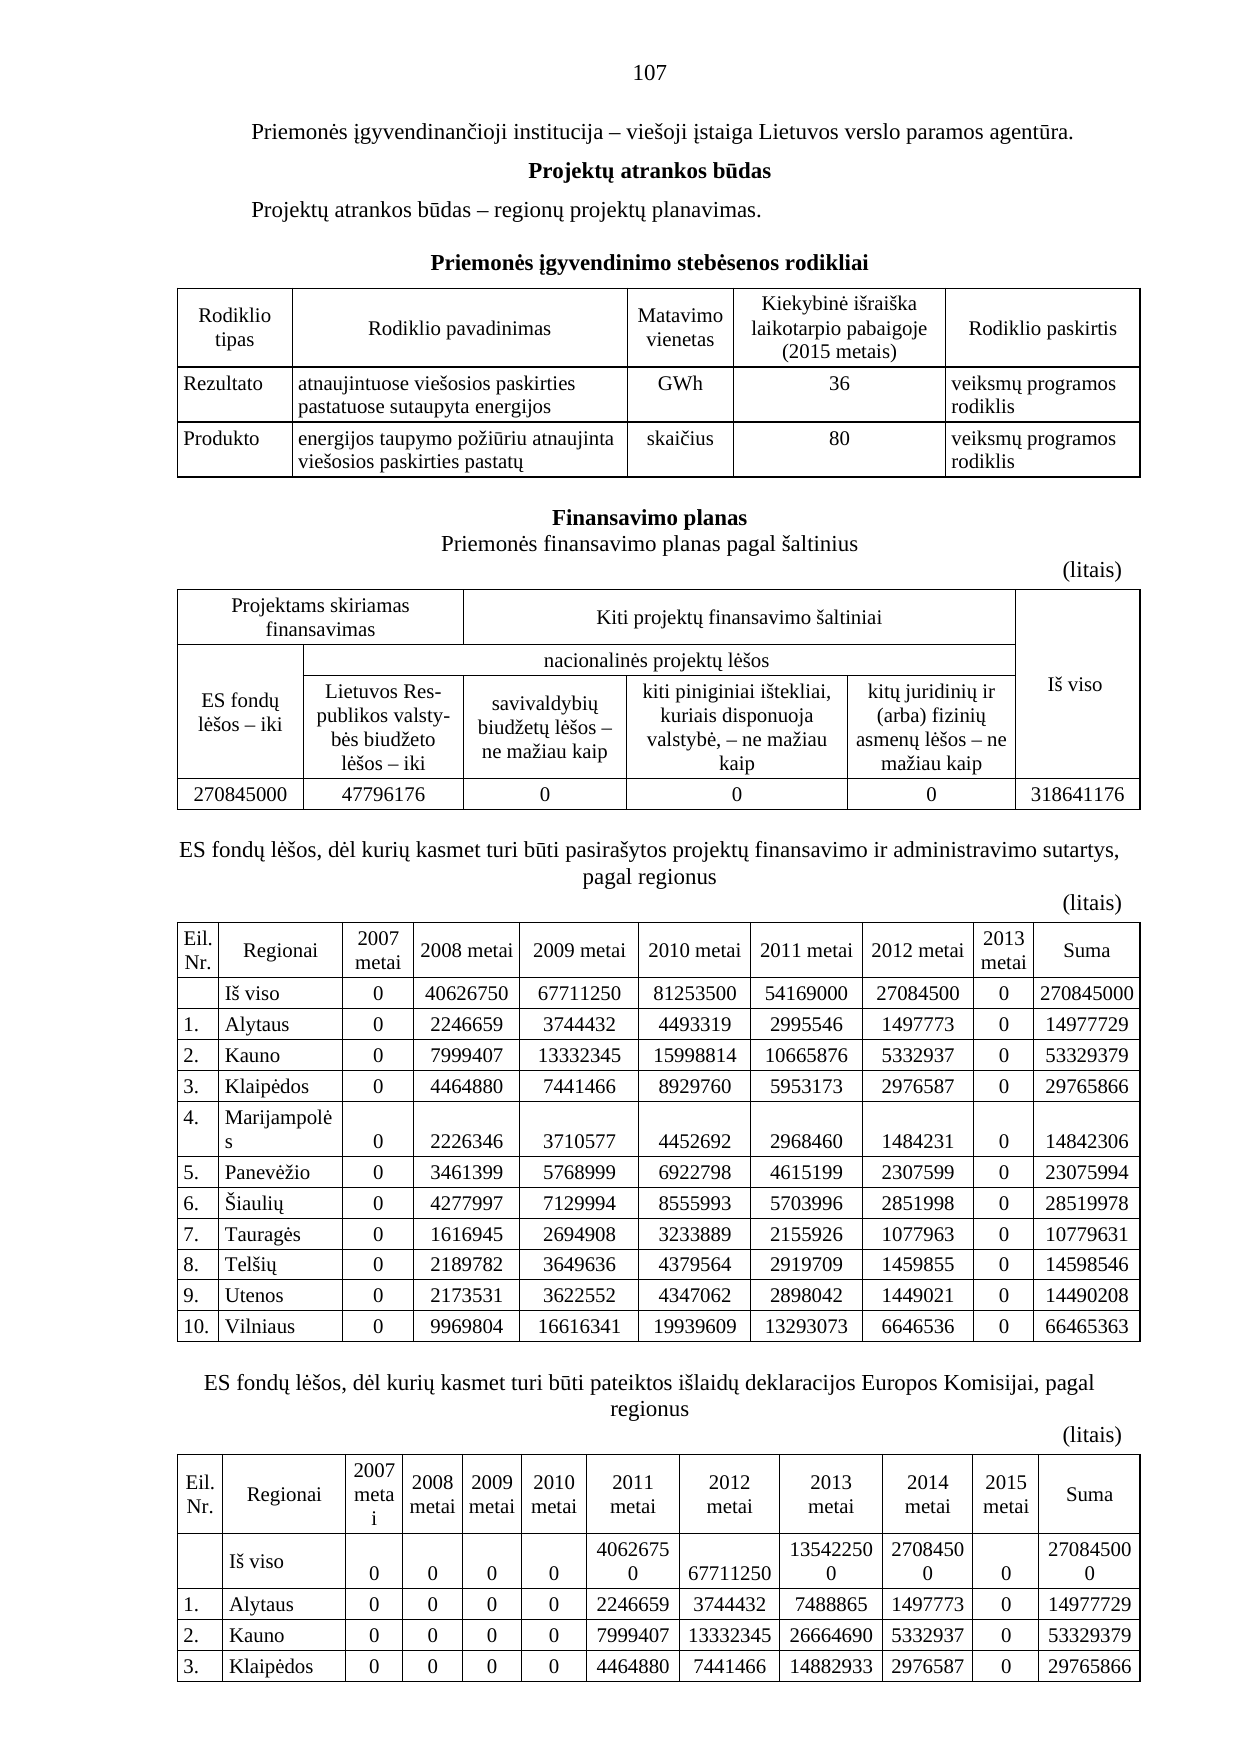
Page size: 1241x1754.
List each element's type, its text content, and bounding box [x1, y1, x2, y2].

table_cell Vilniaus [219, 1311, 342, 1341]
table_cell 14977729 [1034, 1009, 1139, 1039]
table_cell 2246659 [587, 1589, 679, 1619]
table_cell 6922798 [639, 1157, 750, 1187]
text ES fondų lėšos, dėl kurių kasmet turi būti pateiktos išlaidų deklaracijos Europos Komisijai, pagal regionus [177, 1369, 1122, 1421]
table_cell 1077963 [863, 1219, 973, 1248]
table_cell 270845000 [1034, 978, 1139, 1008]
table_cell 2995546 [751, 1009, 862, 1039]
table_cell 4379564 [639, 1250, 750, 1279]
table_cell 1. [178, 1589, 222, 1619]
table_cell Iš viso [219, 978, 342, 1008]
table_header Kiekybinė išraiška laikotarpio pabaigoje (2015 metais) [734, 289, 945, 366]
table_cell 0 [522, 1620, 586, 1650]
table_header Iš viso [1016, 590, 1139, 778]
table_cell 36 [734, 368, 945, 421]
table_header 2008 metai [403, 1455, 462, 1533]
table_header 2012 metai [680, 1455, 779, 1533]
table_cell energijos taupymo požiūriu atnaujinta viešosios paskirties pastatų [293, 423, 627, 476]
table_cell 19939609 [639, 1311, 750, 1341]
table_cell 1497773 [883, 1589, 972, 1619]
table_cell 9. [178, 1280, 218, 1310]
table_cell Utenos [219, 1280, 342, 1310]
table_cell 7129994 [520, 1188, 638, 1217]
table_header Regionai [223, 1455, 345, 1533]
table_cell 2919709 [751, 1250, 862, 1279]
table_cell 270845000 [178, 779, 303, 809]
table_cell kitų juridinių ir (arba) fizinių asmenų lėšos – ne mažiau kaip [848, 676, 1015, 778]
table_cell 0 [343, 1219, 413, 1248]
table_header 2015 metai [973, 1455, 1038, 1533]
table_cell 0 [343, 1071, 413, 1101]
table_cell 53329379 [1039, 1620, 1139, 1650]
table_cell 4347062 [639, 1280, 750, 1310]
table_cell 15998814 [639, 1040, 750, 1070]
table_cell Produkto [178, 423, 292, 476]
table_cell 135422500 [780, 1534, 882, 1588]
text Projektų atrankos būdas – regionų projektų planavimas. [177, 196, 1122, 222]
table_cell Kauno [219, 1040, 342, 1070]
table_cell 0 [346, 1620, 402, 1650]
table_cell 7441466 [680, 1651, 779, 1681]
table_cell 0 [974, 978, 1033, 1008]
table_cell 2898042 [751, 1280, 862, 1310]
text (litais) [177, 1421, 1122, 1448]
table_cell 7. [178, 1219, 218, 1248]
table_header Eil. Nr. [178, 923, 218, 977]
table_cell 2246659 [414, 1009, 519, 1039]
table_cell 0 [403, 1620, 462, 1650]
table_cell 10665876 [751, 1040, 862, 1070]
table_header 2011 metai [587, 1455, 679, 1533]
table_cell 8555993 [639, 1188, 750, 1217]
table_cell 0 [974, 1009, 1033, 1039]
table_cell 0 [973, 1589, 1038, 1619]
table_cell 1616945 [414, 1219, 519, 1248]
table_cell 13332345 [680, 1620, 779, 1650]
table_cell 29765866 [1039, 1651, 1139, 1681]
table_cell 0 [343, 1157, 413, 1187]
table_cell 0 [974, 1071, 1033, 1101]
table_cell 0 [974, 1102, 1033, 1156]
table_cell 10779631 [1034, 1219, 1139, 1248]
table_cell 0 [343, 978, 413, 1008]
text Priemonės įgyvendinimo stebėsenos rodikliai [177, 248, 1122, 275]
table_cell 0 [403, 1534, 462, 1588]
table_cell 4464880 [414, 1071, 519, 1101]
table_cell 9969804 [414, 1311, 519, 1341]
table_cell 27084500 [863, 978, 973, 1008]
table_cell 0 [973, 1651, 1038, 1681]
table_cell 6646536 [863, 1311, 973, 1341]
table_cell 3649636 [520, 1250, 638, 1279]
table_cell 80 [734, 423, 945, 476]
text Priemonės įgyvendinančioji institucija – viešoji įstaiga Lietuvos verslo paramos agentūra. [177, 118, 1122, 144]
table_cell Kauno [223, 1620, 345, 1650]
table_cell 0 [464, 779, 626, 809]
table_header Matavimo vienetas [628, 289, 733, 366]
table_cell 2155926 [751, 1219, 862, 1248]
table_cell 270845000 [1039, 1534, 1139, 1588]
table_cell veiksmų programos rodiklis [946, 423, 1139, 476]
table_cell 7999407 [587, 1620, 679, 1650]
table_cell 14977729 [1039, 1589, 1139, 1619]
table_header 2010 metai [639, 923, 750, 977]
table_cell savivaldybių biudžetų lėšos – ne mažiau kaip [464, 676, 626, 778]
table_cell 3744432 [680, 1589, 779, 1619]
table_cell 14490208 [1034, 1280, 1139, 1310]
table_cell 5953173 [751, 1071, 862, 1101]
table_header Suma [1034, 923, 1139, 977]
table_cell 2307599 [863, 1157, 973, 1187]
table_cell 0 [343, 1009, 413, 1039]
table_cell 7441466 [520, 1071, 638, 1101]
text (litais) [177, 557, 1122, 583]
table_cell 7488865 [780, 1589, 882, 1619]
table_cell Alytaus [219, 1009, 342, 1039]
table_cell 4452692 [639, 1102, 750, 1156]
table_cell 8. [178, 1250, 218, 1279]
table_cell Tauragės [219, 1219, 342, 1248]
table_cell 2851998 [863, 1188, 973, 1217]
table_cell 7999407 [414, 1040, 519, 1070]
table_cell 0 [522, 1534, 586, 1588]
table_cell 4. [178, 1102, 218, 1156]
table_cell 0 [974, 1040, 1033, 1070]
table_cell Klaipėdos [223, 1651, 345, 1681]
table_header 2007 metai [343, 923, 413, 977]
table_cell Rezultato [178, 368, 292, 421]
table_header 2008 metai [414, 923, 519, 977]
table_cell 0 [346, 1651, 402, 1681]
table_cell 3. [178, 1651, 222, 1681]
table_cell 13293073 [751, 1311, 862, 1341]
table_cell veiksmų programos rodiklis [946, 368, 1139, 421]
table_cell Klaipėdos [219, 1071, 342, 1101]
table_header 2013 metai [780, 1455, 882, 1533]
table_header Kiti projektų finansavimo šaltiniai [464, 590, 1015, 644]
table_cell 5. [178, 1157, 218, 1187]
table_cell 5703996 [751, 1188, 862, 1217]
table_cell 0 [463, 1620, 521, 1650]
table_cell 1. [178, 1009, 218, 1039]
table_cell 2. [178, 1040, 218, 1070]
table_cell 0 [974, 1280, 1033, 1310]
table_cell nacionalinės projektų lėšos [304, 645, 1015, 675]
table_cell 40626750 [587, 1534, 679, 1588]
table_header Eil. Nr. [178, 1455, 222, 1533]
table_cell 0 [974, 1250, 1033, 1279]
table_cell 0 [974, 1219, 1033, 1248]
table_cell 40626750 [414, 978, 519, 1008]
table_cell 14598546 [1034, 1250, 1139, 1279]
table_cell Šiaulių [219, 1188, 342, 1217]
table_cell 0 [463, 1651, 521, 1681]
table_cell 0 [974, 1157, 1033, 1187]
table_cell 0 [974, 1188, 1033, 1217]
table_cell 2. [178, 1620, 222, 1650]
table_cell Marijampolės [219, 1102, 342, 1156]
table_cell 0 [403, 1651, 462, 1681]
table_cell 5332937 [883, 1620, 972, 1650]
table_header 2012 metai [863, 923, 973, 977]
table_cell Iš viso [223, 1534, 345, 1588]
table_cell 2976587 [863, 1071, 973, 1101]
table_cell 0 [343, 1102, 413, 1156]
table_cell 318641176 [1016, 779, 1139, 809]
table_cell 28519978 [1034, 1188, 1139, 1217]
table_cell 14882933 [780, 1651, 882, 1681]
table_cell 27084500 [883, 1534, 972, 1588]
table_cell 53329379 [1034, 1040, 1139, 1070]
table_cell 81253500 [639, 978, 750, 1008]
table_cell 13332345 [520, 1040, 638, 1070]
table_header 2013 metai [974, 923, 1033, 977]
table_cell 4615199 [751, 1157, 862, 1187]
table_cell [178, 978, 218, 1008]
table_cell 3. [178, 1071, 218, 1101]
table_header 2014 metai [883, 1455, 972, 1533]
table_cell 0 [974, 1311, 1033, 1341]
table_cell 4493319 [639, 1009, 750, 1039]
table_cell 23075994 [1034, 1157, 1139, 1187]
table_header Rodiklio paskirtis [946, 289, 1139, 366]
table_cell 3744432 [520, 1009, 638, 1039]
table_cell 0 [522, 1651, 586, 1681]
table_cell atnaujintuose viešosios paskirties pastatuose sutaupyta energijos [293, 368, 627, 421]
table_cell 0 [403, 1589, 462, 1619]
table_cell 3461399 [414, 1157, 519, 1187]
text ES fondų lėšos, dėl kurių kasmet turi būti pasirašytos projektų finansavimo ir administravimo sutartys, pagal regionus [177, 837, 1122, 889]
table_cell 16616341 [520, 1311, 638, 1341]
table_cell 2226346 [414, 1102, 519, 1156]
table_cell 29765866 [1034, 1071, 1139, 1101]
text Finansavimo planas [177, 504, 1122, 530]
table_cell 3233889 [639, 1219, 750, 1248]
table_cell 0 [346, 1589, 402, 1619]
table_cell Lietuvos Res­publikos valsty­bės biudžeto lėšos – iki [304, 676, 463, 778]
table_cell 1497773 [863, 1009, 973, 1039]
table_cell 0 [346, 1534, 402, 1588]
table_cell Panevėžio [219, 1157, 342, 1187]
table_cell 0 [343, 1040, 413, 1070]
table_cell 2694908 [520, 1219, 638, 1248]
table_cell 0 [848, 779, 1015, 809]
table_cell 14842306 [1034, 1102, 1139, 1156]
table_cell 2173531 [414, 1280, 519, 1310]
table_cell 67711250 [520, 978, 638, 1008]
table_cell 10. [178, 1311, 218, 1341]
text Priemonės finansavimo planas pagal šaltinius [177, 530, 1122, 557]
table_cell Telšių [219, 1250, 342, 1279]
table_cell 54169000 [751, 978, 862, 1008]
table_cell 0 [463, 1534, 521, 1588]
table_header Suma [1039, 1455, 1139, 1533]
table_cell 4277997 [414, 1188, 519, 1217]
table_cell 2189782 [414, 1250, 519, 1279]
table_cell kiti piniginiai ištekliai, kuriais disponuoja valstybė, – ne mažiau kaip [627, 676, 847, 778]
table_cell 5332937 [863, 1040, 973, 1070]
table_cell 0 [343, 1280, 413, 1310]
table_cell 67711250 [680, 1534, 779, 1588]
table_cell 0 [522, 1589, 586, 1619]
table_header 2011 metai [751, 923, 862, 977]
table_cell GWh [628, 368, 733, 421]
table_header 2010 metai [522, 1455, 586, 1533]
table_cell 5768999 [520, 1157, 638, 1187]
table_cell 1459855 [863, 1250, 973, 1279]
table_cell 2968460 [751, 1102, 862, 1156]
table_cell Alytaus [223, 1589, 345, 1619]
table_cell 47796176 [304, 779, 463, 809]
table_cell skaičius [628, 423, 733, 476]
table_header Rodiklio tipas [178, 289, 292, 366]
table_cell 4464880 [587, 1651, 679, 1681]
table_cell 3710577 [520, 1102, 638, 1156]
table_header 2007 metai [346, 1455, 402, 1533]
table_cell 0 [343, 1250, 413, 1279]
table_cell 66465363 [1034, 1311, 1139, 1341]
table_cell 8929760 [639, 1071, 750, 1101]
table_cell 1484231 [863, 1102, 973, 1156]
table_cell ES fondų lėšos – iki [178, 645, 303, 778]
table_cell 6. [178, 1188, 218, 1217]
table_cell 0 [627, 779, 847, 809]
table_cell [178, 1534, 222, 1588]
text Projektų atrankos būdas [177, 157, 1122, 183]
table_cell 26664690 [780, 1620, 882, 1650]
table_header Projektams skiriamas finansavimas [178, 590, 463, 644]
table_header Rodiklio pavadinimas [293, 289, 627, 366]
table_header 2009 metai [463, 1455, 521, 1533]
table_cell 2976587 [883, 1651, 972, 1681]
table_cell 3622552 [520, 1280, 638, 1310]
table_cell 1449021 [863, 1280, 973, 1310]
text (litais) [177, 889, 1122, 916]
table_cell 0 [973, 1620, 1038, 1650]
table_header 2009 metai [520, 923, 638, 977]
table_cell 0 [463, 1589, 521, 1619]
table_header Regionai [219, 923, 342, 977]
table_cell 0 [343, 1311, 413, 1341]
table_cell 0 [973, 1534, 1038, 1588]
table_cell 0 [343, 1188, 413, 1217]
